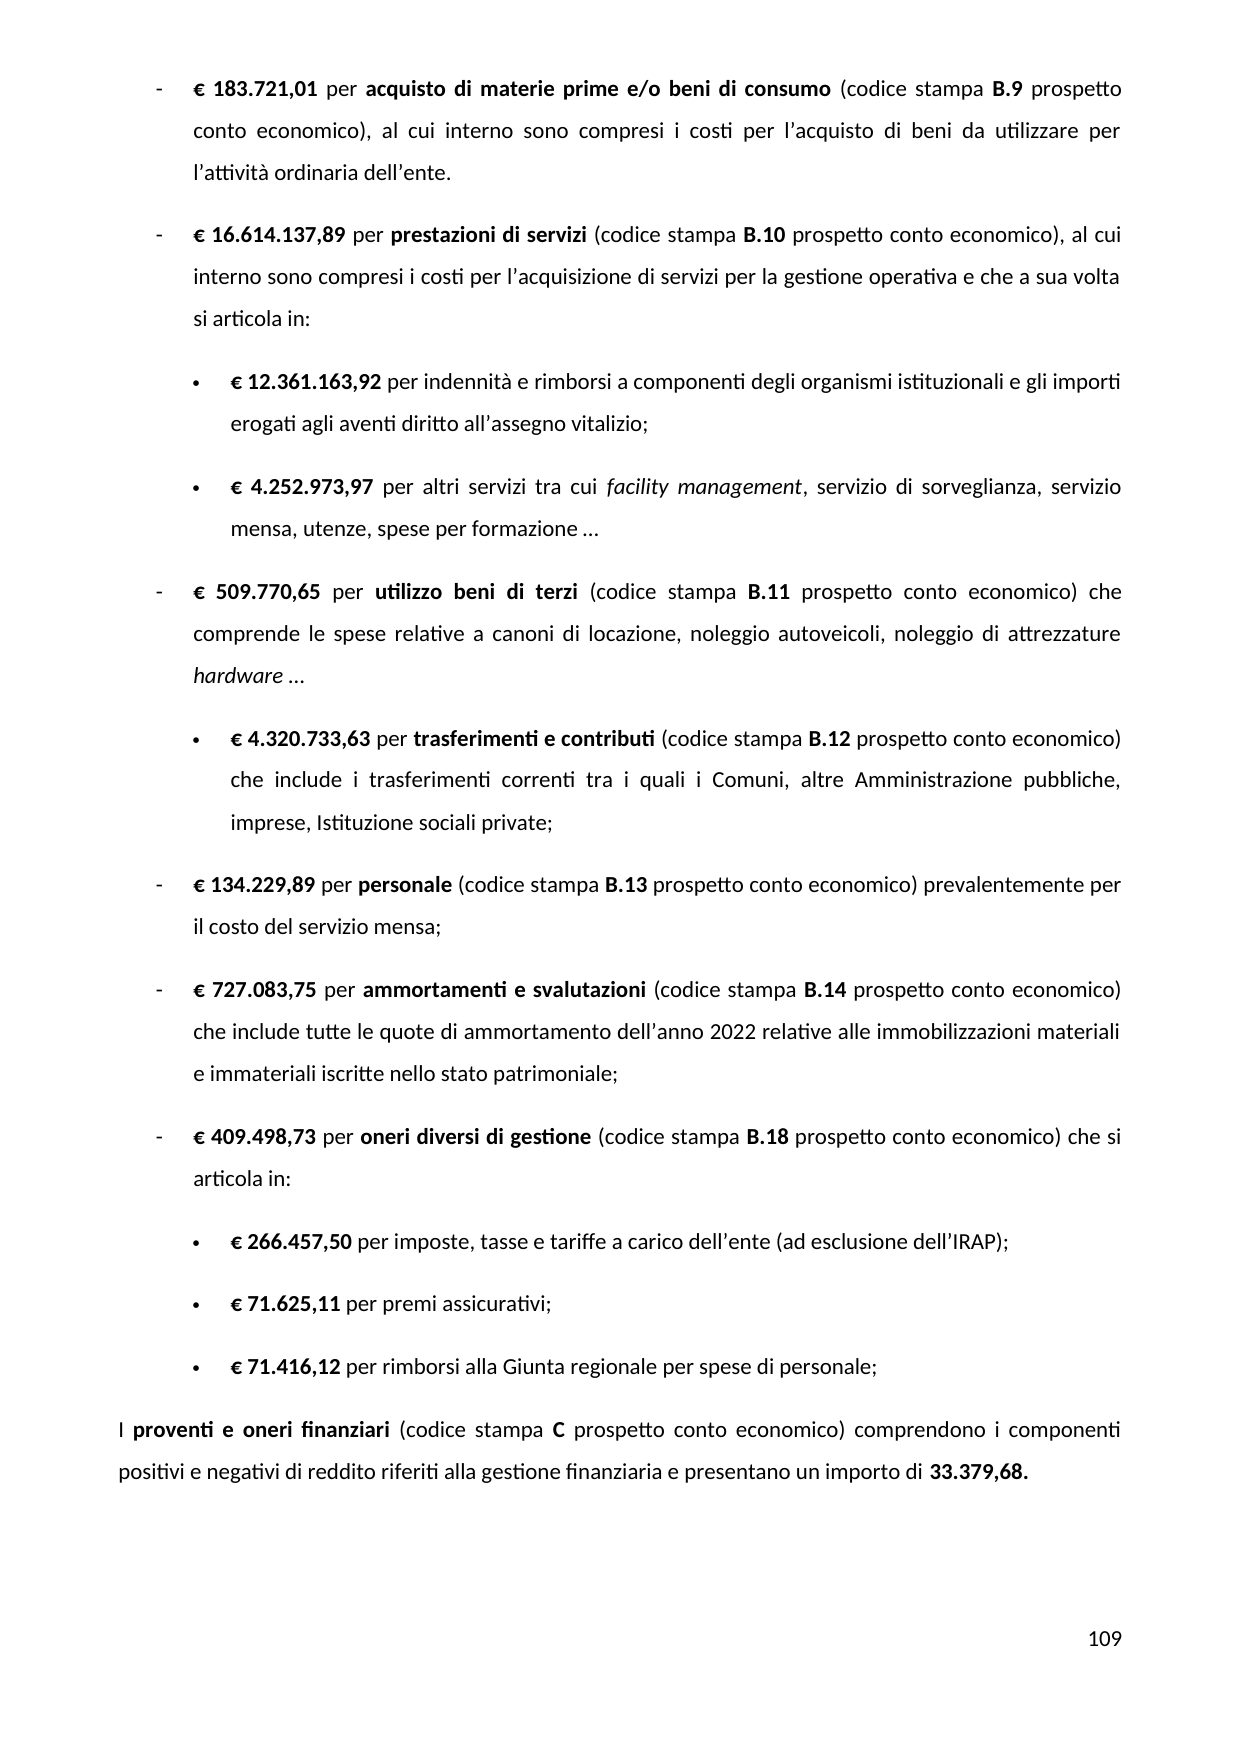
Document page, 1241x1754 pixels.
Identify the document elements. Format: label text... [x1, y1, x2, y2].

list € 266.457,50 per imposte, tasse e tariffe a carico dell’ente (ad esclusione dell’IRAP); [193, 1227, 1122, 1255]
list € 71.625,11 per premi assicurativi; [193, 1289, 1122, 1318]
text I proventi e oneri finanziari (codice stampa C prospetto conto economico) comprendono i componenti positivi e negativi di reddito riferiti alla gestione finanziaria e presentano un importo di 33.379,68. [118, 1415, 1122, 1485]
list € 4.252.973,97 per altri servizi tra cui facility management, servizio di sorveglianza, servizio mensa, utenze, spese per formazione … [193, 472, 1122, 542]
list € 183.721,01 per acquisto di materie prime e/o beni di consumo (codice stampa B.9 prospetto conto economico), al cui interno sono compresi i costi per l’acquisto di beni da utilizzare per l’attività ordinaria dell’ente. [156, 74, 1122, 186]
list € 16.614.137,89 per prestazioni di servizi (codice stampa B.10 prospetto conto economico), al cui interno sono compresi i costi per l’acquisizione di servizi per la gestione operativa e che a sua volta si articola in: [156, 221, 1122, 332]
list € 134.229,89 per personale (codice stampa B.13 prospetto conto economico) prevalentemente per il costo del servizio mensa; [156, 870, 1122, 940]
list € 409.498,73 per oneri diversi di gestione (codice stampa B.18 prospetto conto economico) che si articola in: [156, 1122, 1122, 1192]
list € 509.770,65 per utilizzo beni di terzi (codice stampa B.11 prospetto conto economico) che comprende le spese relative a canoni di locazione, noleggio autoveicoli, noleggio di attrezzature hardware … [156, 577, 1122, 689]
list € 4.320.733,63 per trasferimenti e contributi (codice stampa B.12 prospetto conto economico) che include i trasferimenti correnti tra i quali i Comuni, altre Amministrazione pubbliche, imprese, Istituzione sociali private; [193, 724, 1122, 836]
list € 12.361.163,92 per indennità e rimborsi a componenti degli organismi istituzionali e gli importi erogati agli aventi diritto all’assegno vitalizio; [193, 367, 1122, 437]
list € 71.416,12 per rimborsi alla Giunta regionale per spese di personale; [193, 1352, 1122, 1380]
list € 727.083,75 per ammortamenti e svalutazioni (codice stampa B.14 prospetto conto economico) che include tutte le quote di ammortamento dell’anno 2022 relative alle immobilizzazioni materiali e immateriali iscritte nello stato patrimoniale; [156, 975, 1122, 1087]
